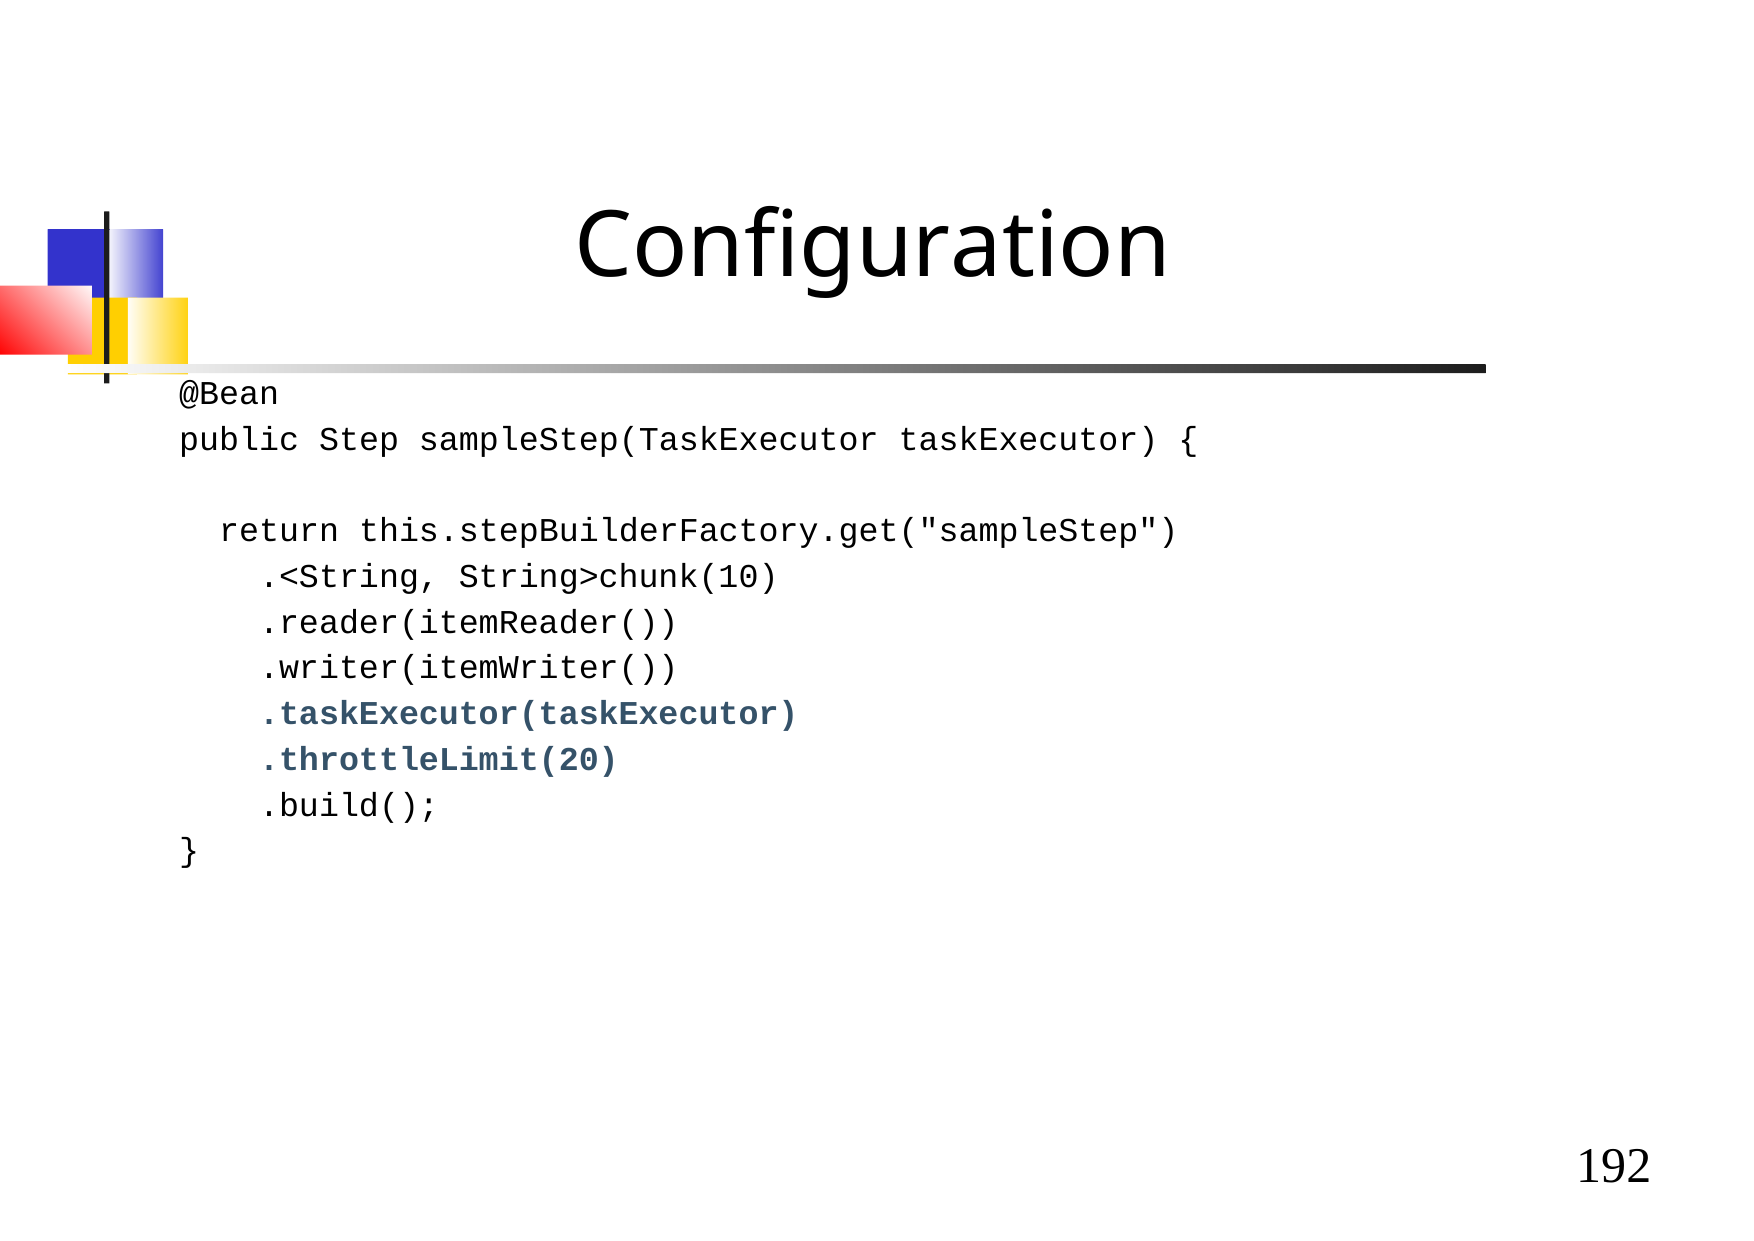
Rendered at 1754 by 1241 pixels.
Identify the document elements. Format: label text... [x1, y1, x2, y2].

title Configuration [179, 139, 1567, 351]
list @Bean public Step sampleStep(TaskExecutor taskExecutor) { return this.stepBuilderFactory.get("sampleStep") .<String, String>chunk(10) .reader(itemReader()) .writer(itemWriter()) .taskExecutor(taskExecutor) .throttleLimit(20) .build(); } [179, 371, 1567, 1091]
